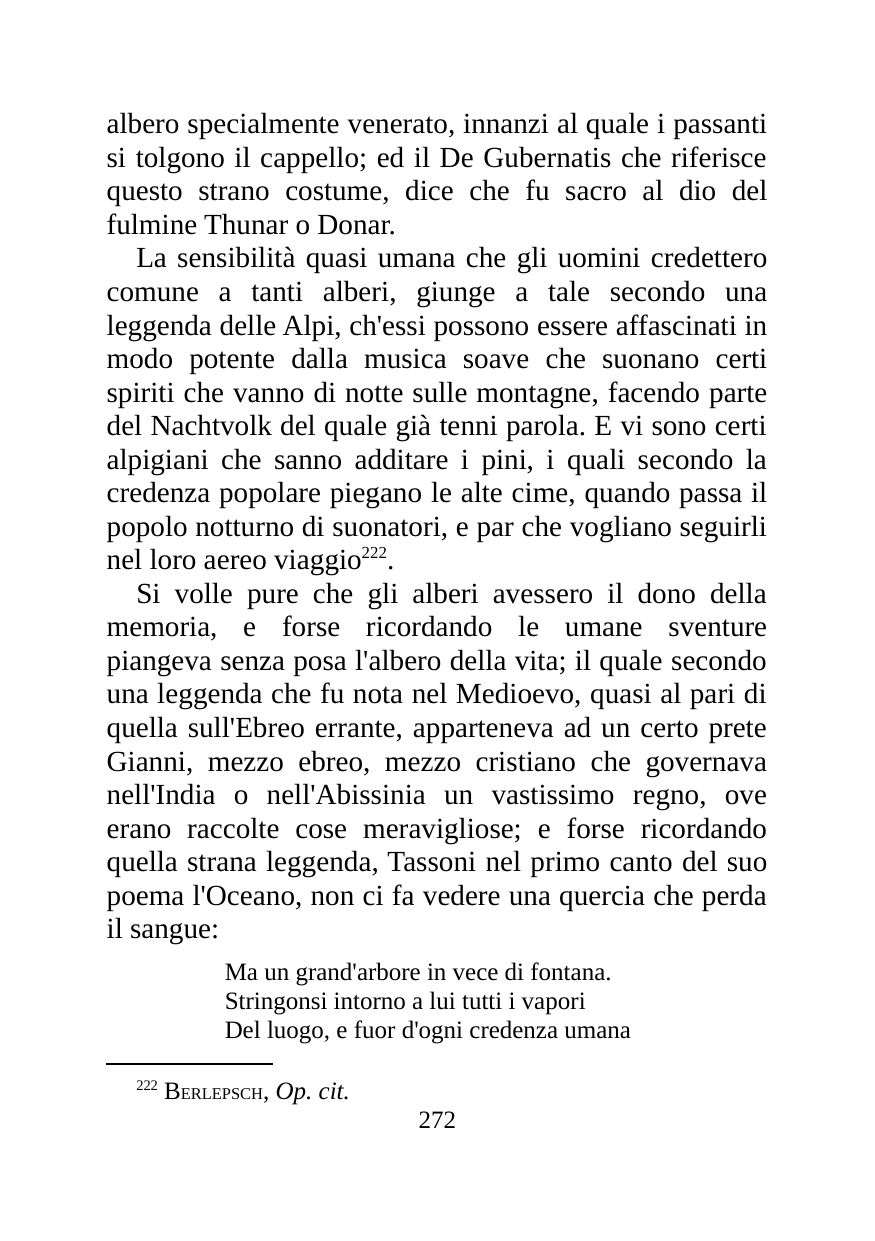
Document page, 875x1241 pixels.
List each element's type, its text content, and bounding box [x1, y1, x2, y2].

text Berlepsch, Op. cit. [106, 1076, 768, 1105]
text Ma un grand'arbore in vece di fontana. Stringonsi intorno a lui tutti i vapori Del luogo, e fuor d'ogni credenza umana [224, 957, 768, 1044]
text albero specialmente venerato, innanzi al quale i passanti si tolgono il cappello; ed il De Gubernatis che riferisce questo strano costume, dice che fu sacro al dio del fulmine Thunar o Donar. [106, 106, 768, 241]
text Si volle pure che gli alberi avessero il dono della memoria, e forse ricordando le umane sventure piangeva senza posa l'albero della vita; il quale secondo una leggenda che fu nota nel Medioevo, quasi al pari di quella sull'Ebreo errante, apparteneva ad un certo prete Gianni, mezzo ebreo, mezzo cristiano che governava nell'India o nell'Abissinia un vastissimo regno, ove erano raccolte cose meravigliose; e forse ricordando quella strana leggenda, Tassoni nel primo canto del suo poema l'Oceano, non ci fa vedere una quercia che perda il sangue: [106, 576, 768, 945]
text La sensibilità quasi umana che gli uomini credettero comune a tanti alberi, giunge a tale secondo una leggenda delle Alpi, ch'essi possono essere affascinati in modo potente dalla musica soave che suonano certi spiriti che vanno di notte sulle montagne, facendo parte del Nachtvolk del quale già tenni parola. E vi sono certi alpigiani che sanno additare i pini, i quali secondo la credenza popolare piegano le alte cime, quando passa il popolo notturno di suonatori, e par che vogliano seguirli nel loro aereo viaggio. [106, 241, 768, 576]
